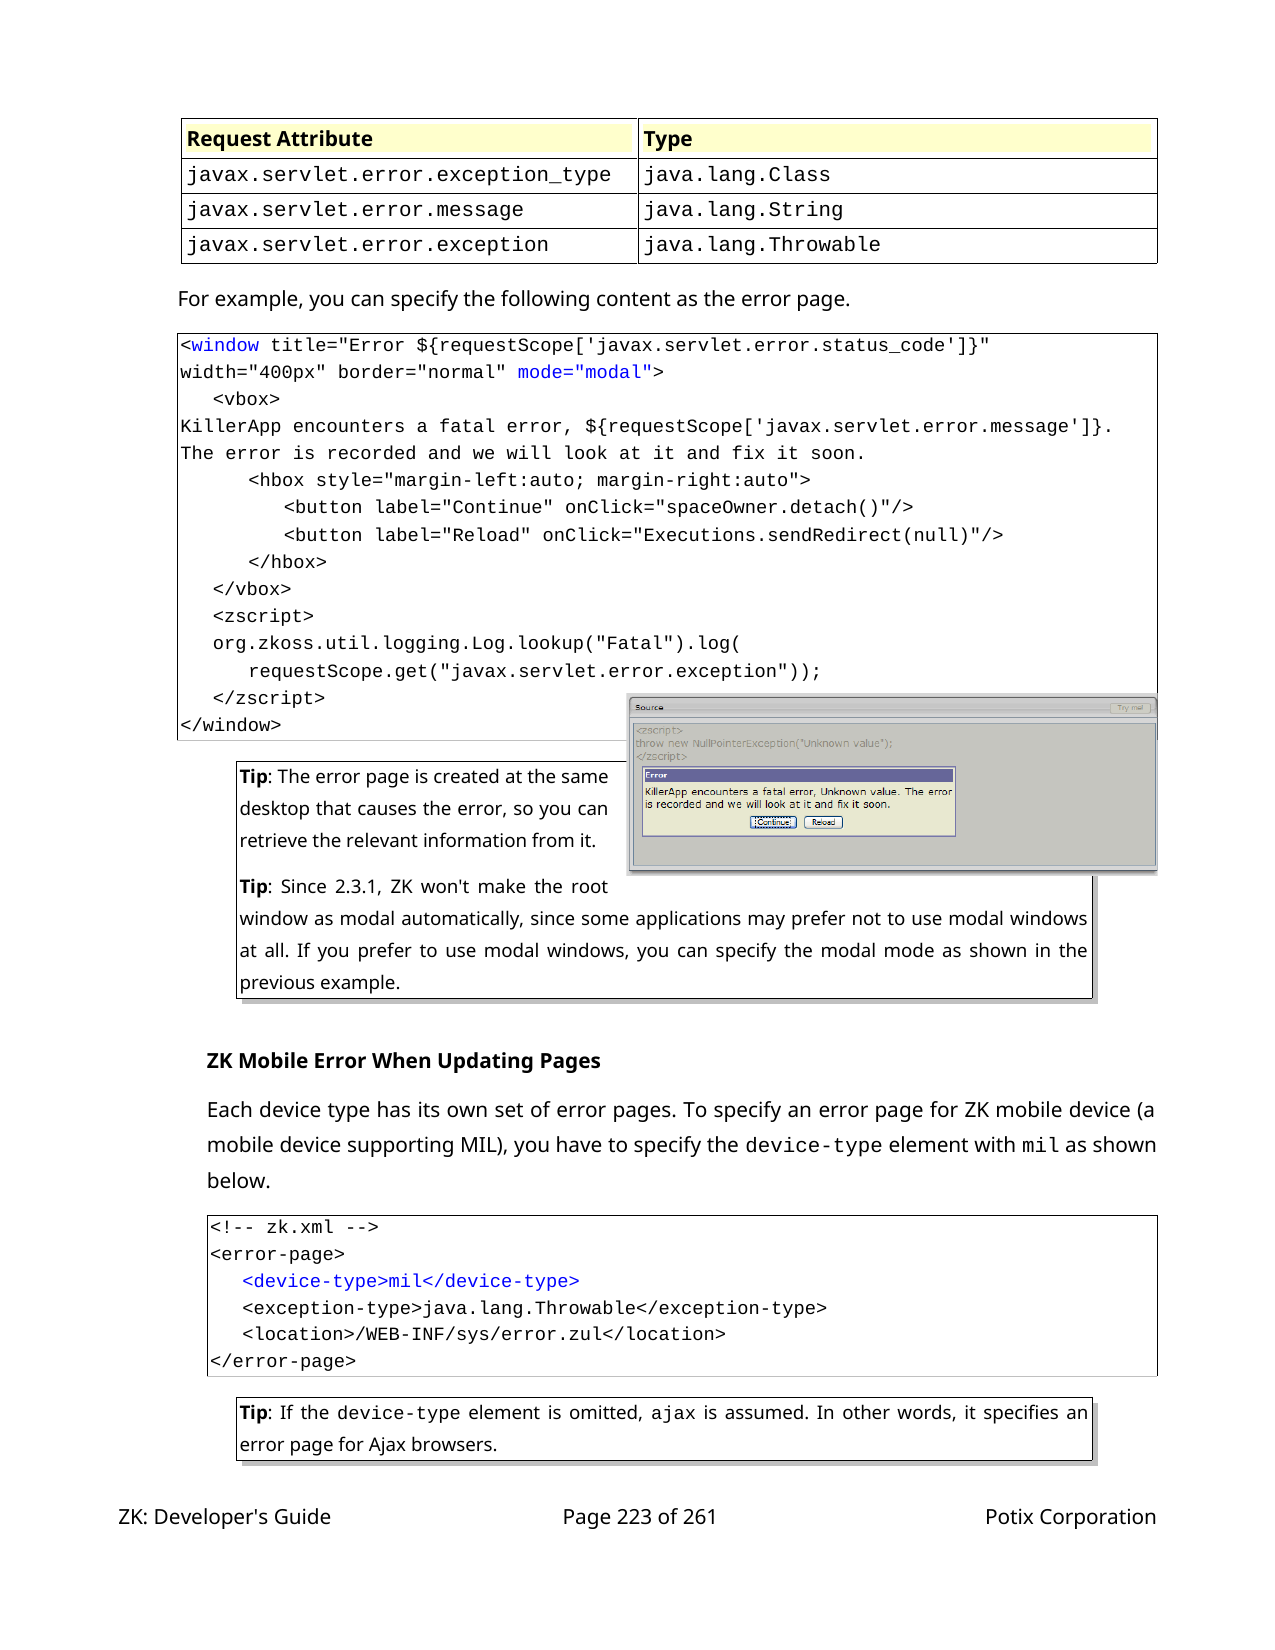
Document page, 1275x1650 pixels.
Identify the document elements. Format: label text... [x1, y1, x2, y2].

text <zscript> [178, 604, 1157, 628]
text <error-page> [208, 1242, 1157, 1266]
table_cell javax.servlet.error.exception_type [182, 159, 637, 193]
text <window title="Error ${requestScope['javax.servlet.error.status_code']}" [178, 334, 1157, 357]
text </window> [178, 713, 626, 740]
table_cell java.lang.String [639, 194, 1157, 228]
text </vbox> [178, 577, 1157, 601]
text Tip: If the device-type element is omitted, ajax is assumed. In other words, it specifies an error page for Ajax browsers. [237, 1398, 1092, 1460]
text org.zkoss.util.logging.Log.lookup("Fatal").log( [178, 631, 1157, 656]
text </hbox> [178, 550, 1157, 574]
table_header Request Attribute [182, 119, 637, 158]
text <button label="Continue" onClick="spaceOwner.detach()"/> [178, 495, 1157, 519]
text Tip: Since 2.3.1, ZK won't make the root window as modal automatically, since some applications may prefer not to use modal windows at all. If you prefer to use modal windows, you can specify the modal mode as shown in the previous example. [237, 871, 1092, 998]
text <!-- zk.xml --> [208, 1216, 1157, 1239]
subtitle ZK Mobile Error When Updating Pages [207, 1046, 1157, 1074]
table_cell java.lang.Class [639, 159, 1157, 193]
text <vbox> [178, 387, 1157, 411]
text requestScope.get("javax.servlet.error.exception")); [178, 658, 1157, 683]
table_cell javax.servlet.error.exception [182, 229, 637, 263]
table_cell javax.servlet.error.message [182, 194, 637, 228]
text For example, you can specify the following content as the error page. [177, 284, 1157, 312]
text Each device type has its own set of error pages. To specify an error page for ZK mobile device (a mobile device supporting MIL), you have to specify the device-type element with mil as shown below. [207, 1095, 1157, 1194]
table_cell java.lang.Throwable [639, 229, 1157, 263]
picture [626, 693, 1158, 876]
text width="400px" border="normal" mode="modal"> [178, 360, 1157, 384]
text Tip: The error page is created at the same desktop that causes the error, so you can retrieve the relevant information from it. [237, 762, 626, 853]
text <device-type>mil</device-type> <exception-type>java.lang.Throwable</exception-type> <location>/WEB-INF/sys/error.zul</location> </error-page> [208, 1269, 1157, 1376]
text KillerApp encounters a fatal error, ${requestScope['javax.servlet.error.message']}. The error is recorded and we will look at it and fix it soon. [178, 414, 1157, 465]
table_header Type [639, 119, 1157, 158]
text <button label="Reload" onClick="Executions.sendRedirect(null)"/> [178, 522, 1157, 547]
text <hbox style="margin-left:auto; margin-right:auto"> [178, 468, 1157, 492]
text </zscript> [178, 686, 1157, 710]
